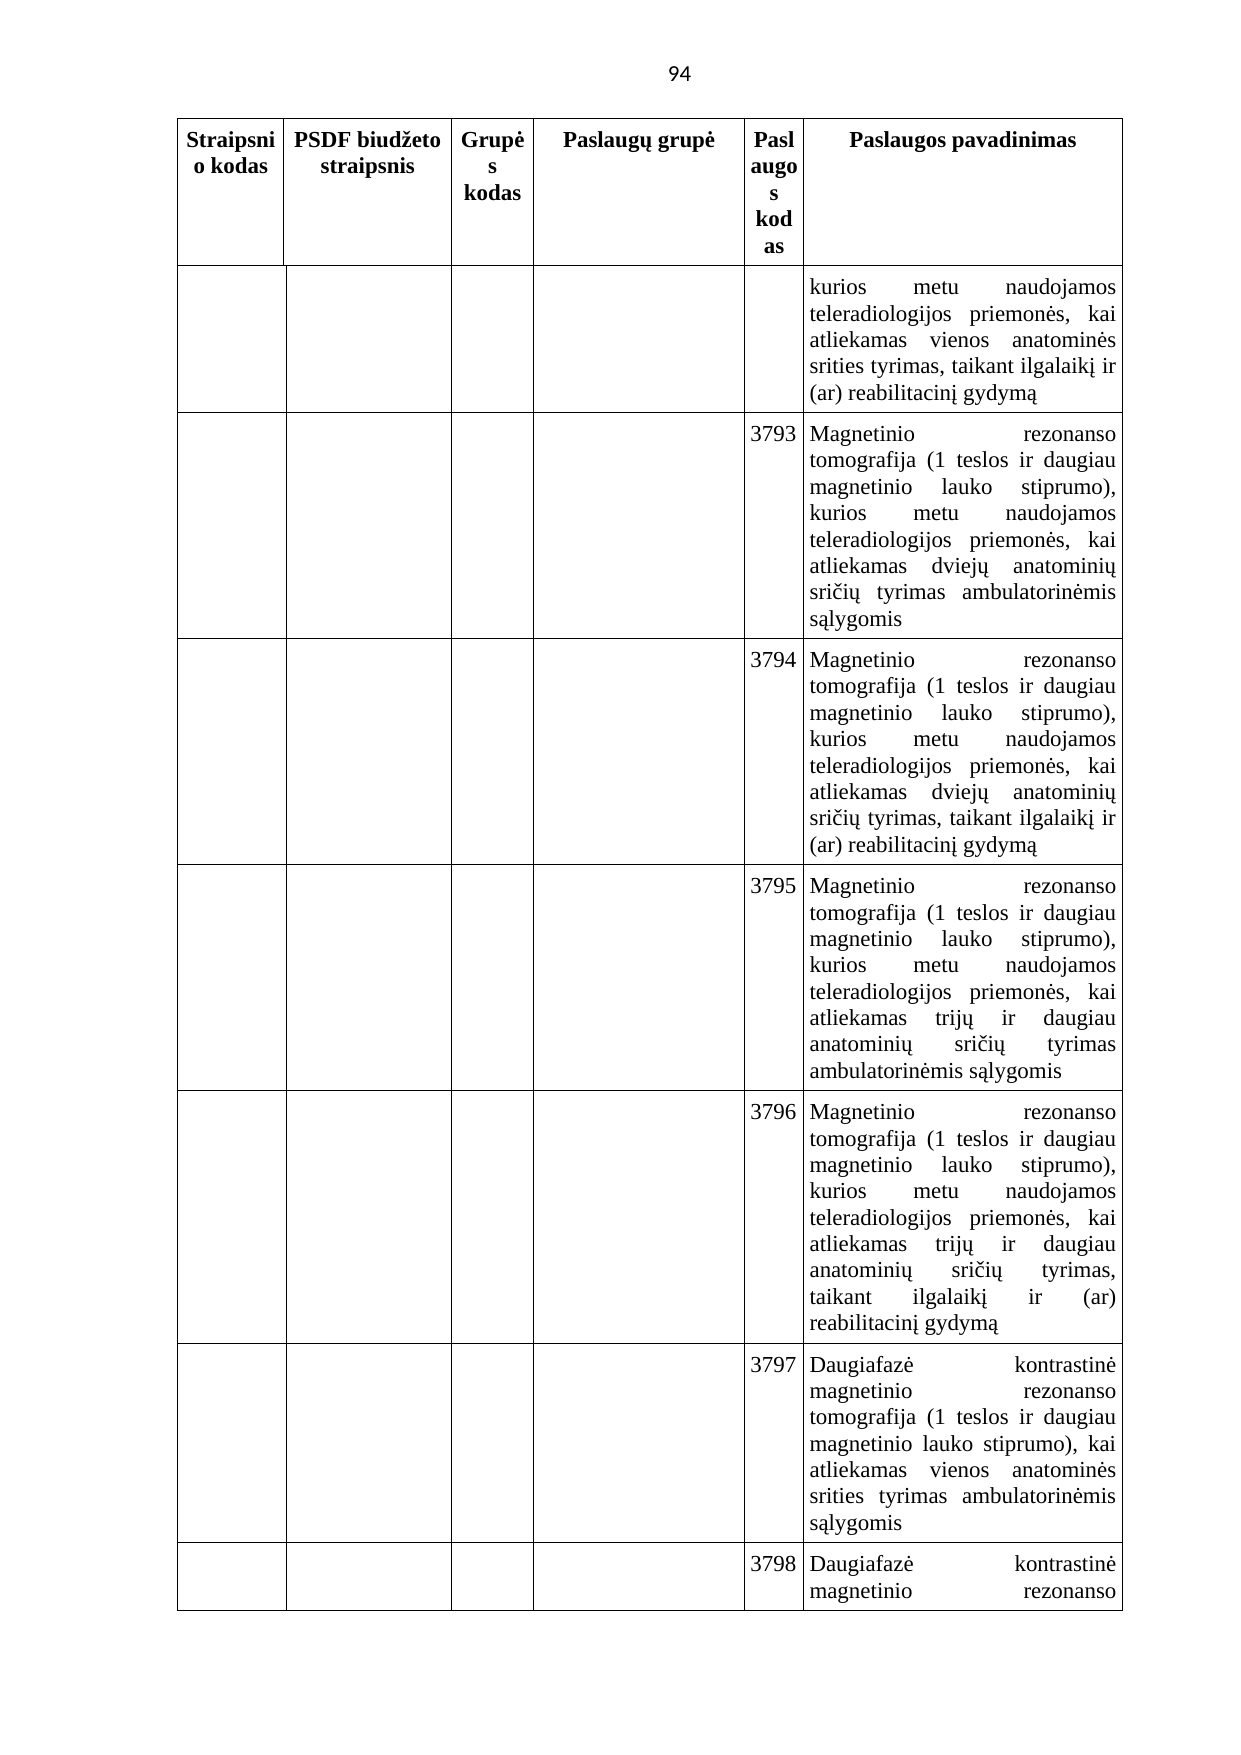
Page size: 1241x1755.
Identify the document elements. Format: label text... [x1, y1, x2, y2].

table_header Straipsnio kodas [178, 119, 283, 265]
table_cell [178, 1344, 286, 1542]
table_cell [452, 1543, 533, 1610]
table_cell kurios metu naudojamos teleradiologijos priemonės, kai atliekamas vienos anatominės srities tyrimas, taikant ilgalaikį ir (ar) reabilitacinį gydymą [804, 266, 1122, 412]
table_cell Daugiafazė kontrastinė magnetinio rezonanso [804, 1543, 1122, 1610]
table_cell [287, 1344, 451, 1542]
table_cell [534, 1091, 744, 1343]
table_cell [178, 1091, 286, 1343]
table_cell [287, 1543, 451, 1610]
table_cell [534, 1543, 744, 1610]
table_cell [287, 266, 451, 412]
table_header Grupės kodas [452, 119, 533, 265]
table_cell [452, 1344, 533, 1542]
table_cell [178, 865, 286, 1090]
table_cell 3795 [745, 865, 803, 1090]
table_cell Magnetinio rezonanso tomografija (1 teslos ir daugiau magnetinio lauko stiprumo), kurios metu naudojamos teleradiologijos priemonės, kai atliekamas trijų ir daugiau anatominių sričių tyrimas ambulatorinėmis sąlygomis [804, 865, 1122, 1090]
table_cell [287, 413, 451, 638]
table_cell 3796 [745, 1091, 803, 1343]
table_cell [452, 1091, 533, 1343]
table_cell [178, 639, 286, 864]
table_cell [452, 639, 533, 864]
table_cell [534, 865, 744, 1090]
table_cell Magnetinio rezonanso tomografija (1 teslos ir daugiau magnetinio lauko stiprumo), kurios metu naudojamos teleradiologijos priemonės, kai atliekamas trijų ir daugiau anatominių sričių tyrimas, taikant ilgalaikį ir (ar) reabilitacinį gydymą [804, 1091, 1122, 1343]
table_cell [745, 266, 803, 412]
table_cell Magnetinio rezonanso tomografija (1 teslos ir daugiau magnetinio lauko stiprumo), kurios metu naudojamos teleradiologijos priemonės, kai atliekamas dviejų anatominių sričių tyrimas ambulatorinėmis sąlygomis [804, 413, 1122, 638]
table_cell [287, 639, 451, 864]
table_cell [534, 266, 744, 412]
table_header PSDF biudžeto straipsnis [284, 119, 451, 265]
table_cell [287, 1091, 451, 1343]
table_cell 3797 [745, 1344, 803, 1542]
table_cell 3793 [745, 413, 803, 638]
table_cell Daugiafazė kontrastinė magnetinio rezonanso tomografija (1 teslos ir daugiau magnetinio lauko stiprumo), kai atliekamas vienos anatominės srities tyrimas ambulatorinėmis sąlygomis [804, 1344, 1122, 1542]
table_cell [287, 865, 451, 1090]
table_cell [178, 413, 286, 638]
table_cell [178, 266, 286, 412]
table_cell [534, 1344, 744, 1542]
table_cell Magnetinio rezonanso tomografija (1 teslos ir daugiau magnetinio lauko stiprumo), kurios metu naudojamos teleradiologijos priemonės, kai atliekamas dviejų anatominių sričių tyrimas, taikant ilgalaikį ir (ar) reabilitacinį gydymą [804, 639, 1122, 864]
table_cell [534, 639, 744, 864]
table_cell 3794 [745, 639, 803, 864]
table_header Paslaugos kodas [745, 119, 803, 265]
table_cell [534, 413, 744, 638]
table_cell 3798 [745, 1543, 803, 1610]
table_cell [178, 1543, 286, 1610]
table_cell [452, 266, 533, 412]
table_cell [452, 865, 533, 1090]
table_header Paslaugos pavadinimas [804, 119, 1122, 265]
table_cell [452, 413, 533, 638]
table_header Paslaugų grupė [534, 119, 744, 265]
